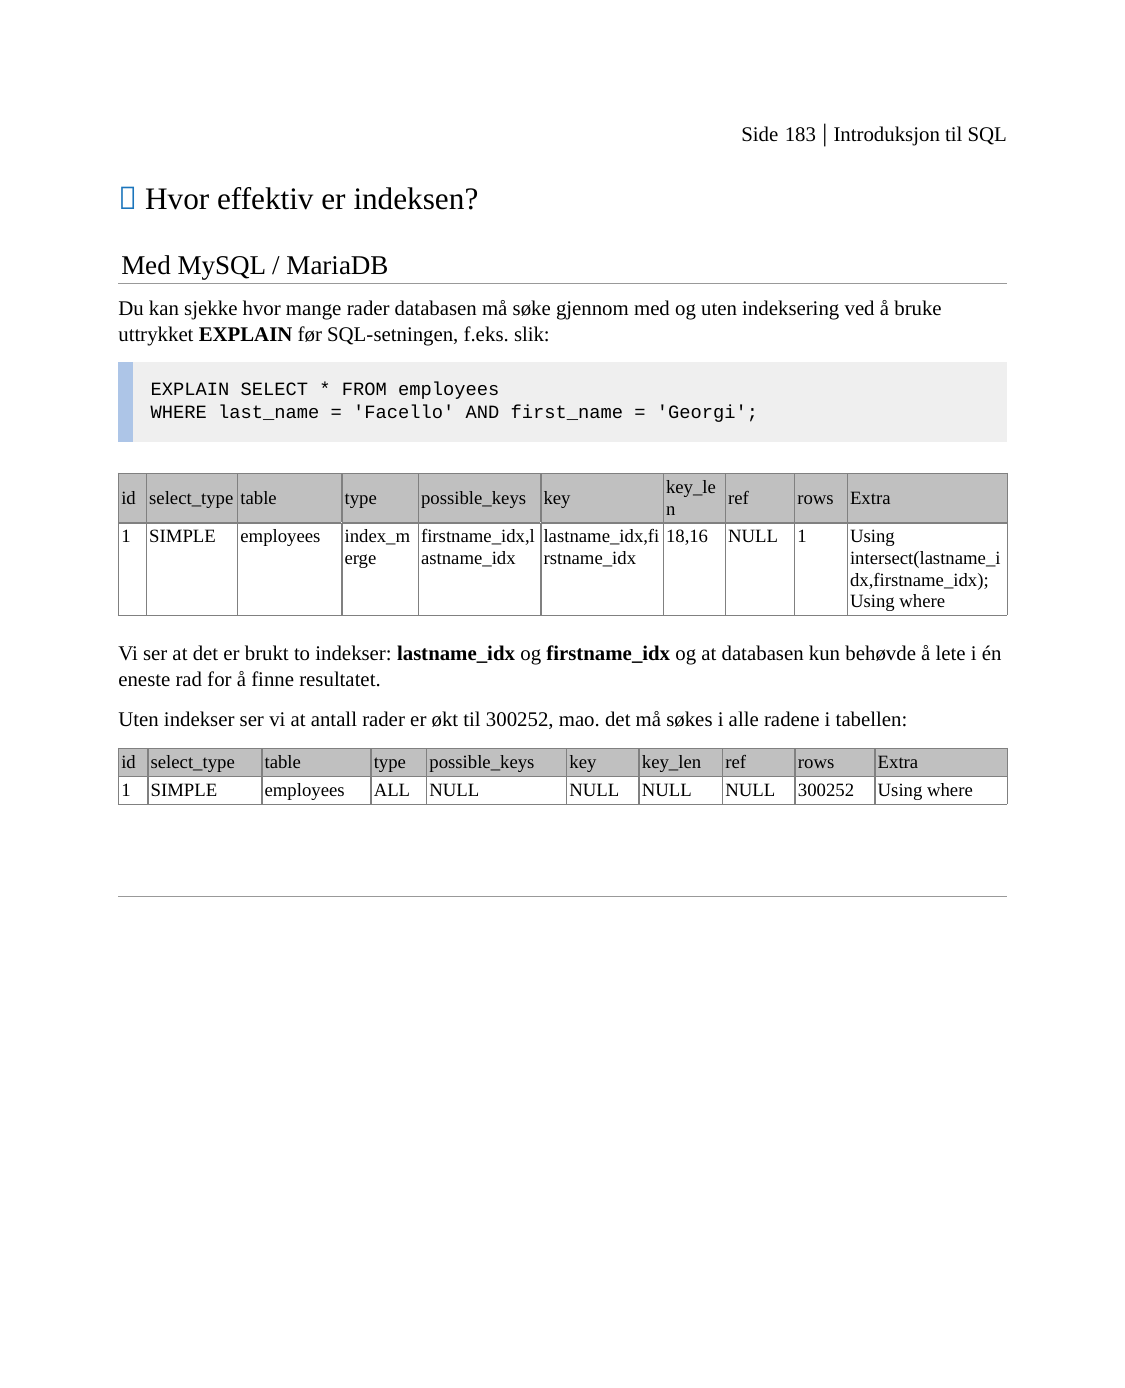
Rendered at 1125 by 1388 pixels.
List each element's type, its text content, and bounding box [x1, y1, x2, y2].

table_header possible_keys [419, 474, 540, 522]
table_cell 18,16 [664, 524, 725, 614]
table_cell SIMPLE [147, 524, 237, 614]
subtitle Med MySQL / MariaDB [118, 246, 1007, 283]
table_header type [372, 749, 426, 776]
table_cell NULL [723, 777, 794, 803]
table_cell NULL [640, 777, 722, 803]
table_cell 300252 [796, 777, 874, 803]
table_cell employees [263, 777, 370, 803]
table_header rows [795, 474, 847, 522]
table_header Extra [876, 749, 1007, 776]
table_header id [119, 749, 147, 776]
table_header ref [723, 749, 794, 776]
table_header key [542, 474, 663, 522]
table_cell employees [238, 524, 341, 614]
subtitle  Hvor effektiv er indeksen? [118, 176, 1007, 219]
table_cell firstname_idx,lastname_idx [419, 524, 540, 614]
table_header table [238, 474, 341, 522]
table_header id [119, 474, 146, 522]
table_header Extra [848, 474, 1007, 522]
text Du kan sjekke hvor mange rader databasen må søke gjennom med og uten indeksering ved å bruke uttrykket EXPLAIN før SQL-setningen, f.eks. slik: [118, 296, 1007, 346]
table_header key_len [664, 474, 725, 522]
table_header key [567, 749, 638, 776]
table_header ref [726, 474, 794, 522]
text EXPLAIN SELECT * FROM employees WHERE last_name = 'Facello' AND first_name = 'Georgi'; [133, 362, 1007, 442]
table_header type [343, 474, 418, 522]
text Uten indekser ser vi at antall rader er økt til 300252, mao. det må søkes i alle radene i tabellen: [118, 707, 1007, 731]
text Vi ser at det er brukt to indekser: lastname_idx og firstname_idx og at databasen kun behøvde å lete i én eneste rad for å finne resultatet. [118, 616, 1007, 691]
table_header select_type [147, 474, 237, 522]
table_cell Using where [876, 777, 1007, 803]
table_header possible_keys [427, 749, 566, 776]
table_header select_type [149, 749, 261, 776]
table_header rows [796, 749, 874, 776]
table_cell NULL [726, 524, 794, 614]
table_cell SIMPLE [149, 777, 261, 803]
table_cell 1 [119, 777, 147, 803]
table_cell ALL [372, 777, 426, 803]
table_header key_len [640, 749, 722, 776]
table_cell 1 [795, 524, 847, 614]
table_header table [263, 749, 370, 776]
table_cell NULL [427, 777, 566, 803]
table_cell index_merge [343, 524, 418, 614]
table_cell 1 [119, 524, 146, 614]
table_cell Using intersect(lastname_idx,firstname_idx); Using where [848, 524, 1007, 614]
table_cell lastname_idx,firstname_idx [542, 524, 663, 614]
table_cell NULL [567, 777, 638, 803]
